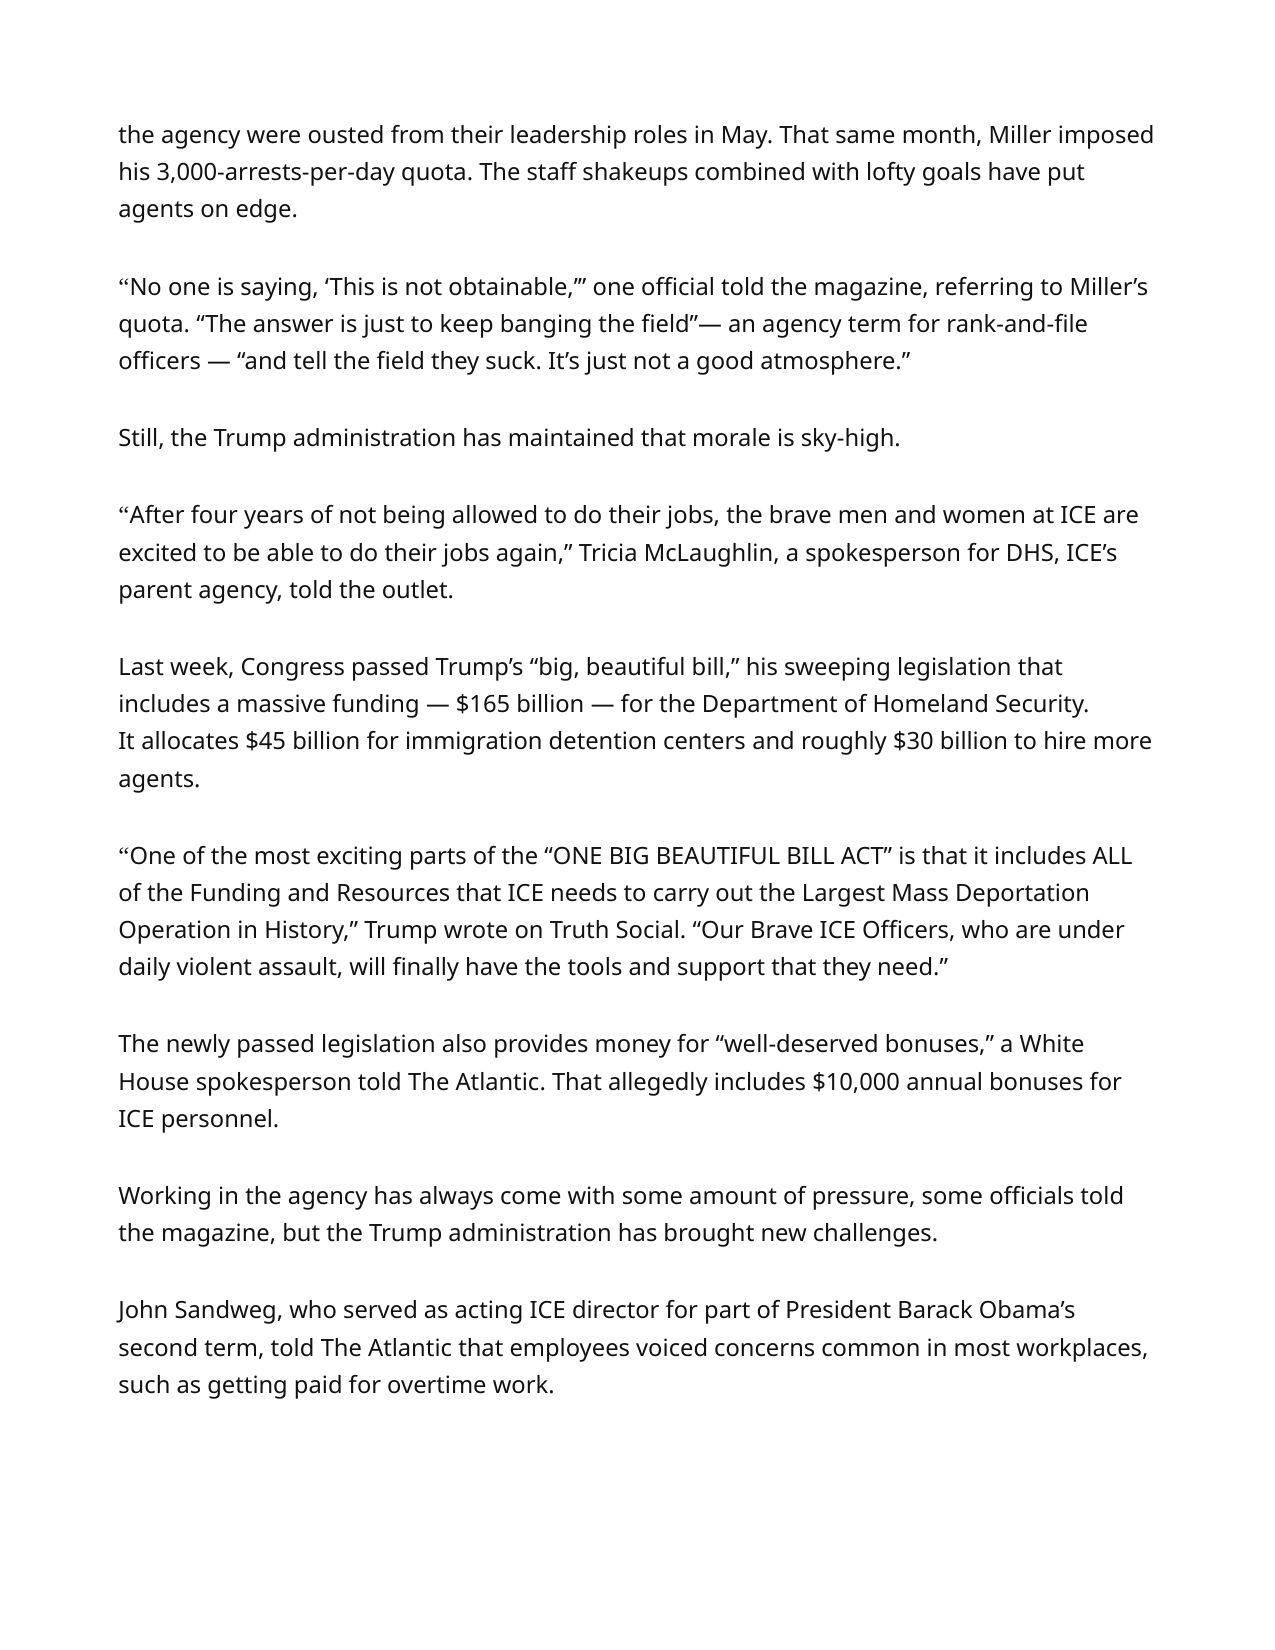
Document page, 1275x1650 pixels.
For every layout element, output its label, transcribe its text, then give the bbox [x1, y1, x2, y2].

text “One of the most exciting parts of the “ONE BIG BEAUTIFUL BILL ACT” is that it includes ALL of the Funding and Resources that ICE needs to carry out the Largest Mass Deportation Operation in History,” Trump wrote on Truth Social. “Our Brave ICE Officers, who are under daily violent assault, will finally have the tools and support that they need.” [118, 839, 1157, 983]
text Last week, Congress passed Trump’s “big, beautiful bill,” his sweeping legislation that includes a massive funding — $165 billion — for the Department of Homeland Security. It allocates $45 billion for immigration detention centers and roughly $30 billion to hire more agents. [118, 650, 1157, 794]
text The newly passed legislation also provides money for “well-deserved bonuses,” a White House spokesperson told The Atlantic. That allegedly includes $10,000 annual bonuses for ICE personnel. [118, 1027, 1157, 1134]
text Still, the Trump administration has maintained that morale is sky-high. [118, 421, 1157, 454]
text Working in the agency has always come with some amount of pressure, some officials told the magazine, but the Trump administration has brought new challenges. [118, 1179, 1157, 1249]
text John Sandweg, who served as acting ICE director for part of President Barack Obama’s second term, told The Atlantic that employees voiced concerns common in most workplaces, such as getting paid for overtime work. [118, 1293, 1157, 1400]
text the agency were ousted from their leadership roles in May. That same month, Miller imposed his 3,000-arrests-per-day quota. The staff shakeups combined with lofty goals have put agents on edge. [118, 118, 1157, 225]
text “After four years of not being allowed to do their jobs, the brave men and women at ICE are excited to be able to do their jobs again,” Tricia McLaughlin, a spokesperson for DHS, ICE’s parent agency, told the outlet. [118, 498, 1157, 605]
text “No one is saying, ‘This is not obtainable,’” one official told the magazine, referring to Miller’s quota. “The answer is just to keep banging the field”— an agency term for rank-and-file officers — “and tell the field they suck. It’s just not a good atmosphere.” [118, 270, 1157, 376]
